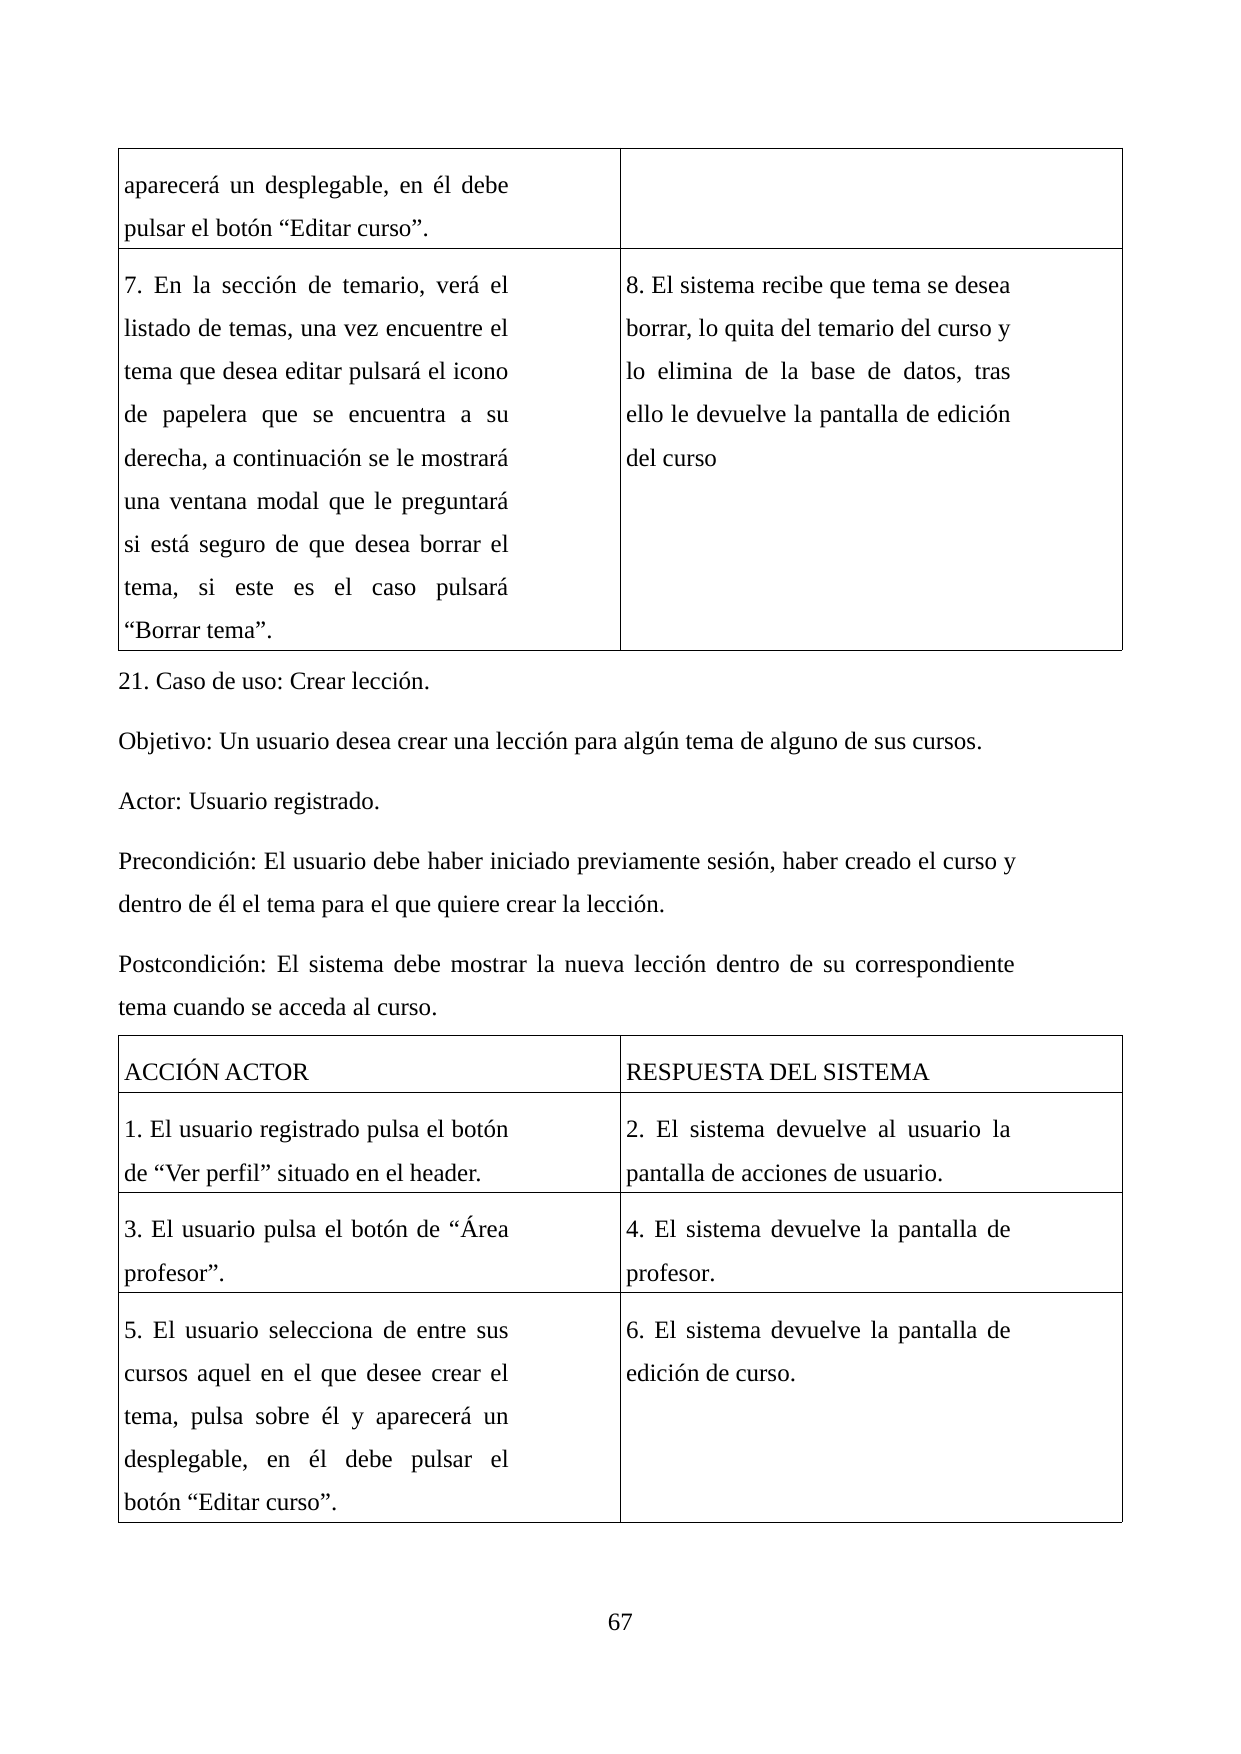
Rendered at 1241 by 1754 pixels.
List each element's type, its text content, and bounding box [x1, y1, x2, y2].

text 21. Caso de uso: Crear lección. [118, 666, 1017, 695]
table_cell 5. El usuario selecciona de entre sus cursos aquel en el que desee crear el tema, pulsa sobre él y aparecerá un desplegable, en él debe pulsar el botón “Editar curso”. [119, 1293, 620, 1522]
table_cell aparecerá un desplegable, en él debe pulsar el botón “Editar curso”. [119, 149, 620, 248]
text Objetivo: Un usuario desea crear una lección para algún tema de alguno de sus cursos. [118, 726, 1017, 755]
table_cell 8. El sistema recibe que tema se desea borrar, lo quita del temario del curso y lo elimina de la base de datos, tras ello le devuelve la pantalla de edición del curso [621, 249, 1122, 650]
table_header ACCIÓN ACTOR [119, 1036, 620, 1092]
text Precondición: El usuario debe haber iniciado previamente sesión, haber creado el curso y dentro de él el tema para el que quiere crear la lección. [118, 846, 1017, 918]
table_cell [621, 149, 1122, 248]
text Actor: Usuario registrado. [118, 786, 1017, 815]
table_cell 4. El sistema devuelve la pantalla de profesor. [621, 1193, 1122, 1292]
table_cell 7. En la sección de temario, verá el listado de temas, una vez encuentre el tema que desea editar pulsará el icono de papelera que se encuentra a su derecha, a continuación se le mostrará una ventana modal que le preguntará si está seguro de que desea borrar el tema, si este es el caso pulsará “Borrar tema”. [119, 249, 620, 650]
text Postcondición: El sistema debe mostrar la nueva lección dentro de su correspondiente tema cuando se acceda al curso. [118, 949, 1017, 1021]
table_header RESPUESTA DEL SISTEMA [621, 1036, 1122, 1092]
table_cell 1. El usuario registrado pulsa el botón de “Ver perfil” situado en el header. [119, 1093, 620, 1192]
table_cell 2. El sistema devuelve al usuario la pantalla de acciones de usuario. [621, 1093, 1122, 1192]
table_cell 3. El usuario pulsa el botón de “Área profesor”. [119, 1193, 620, 1292]
table_cell 6. El sistema devuelve la pantalla de edición de curso. [621, 1293, 1122, 1522]
